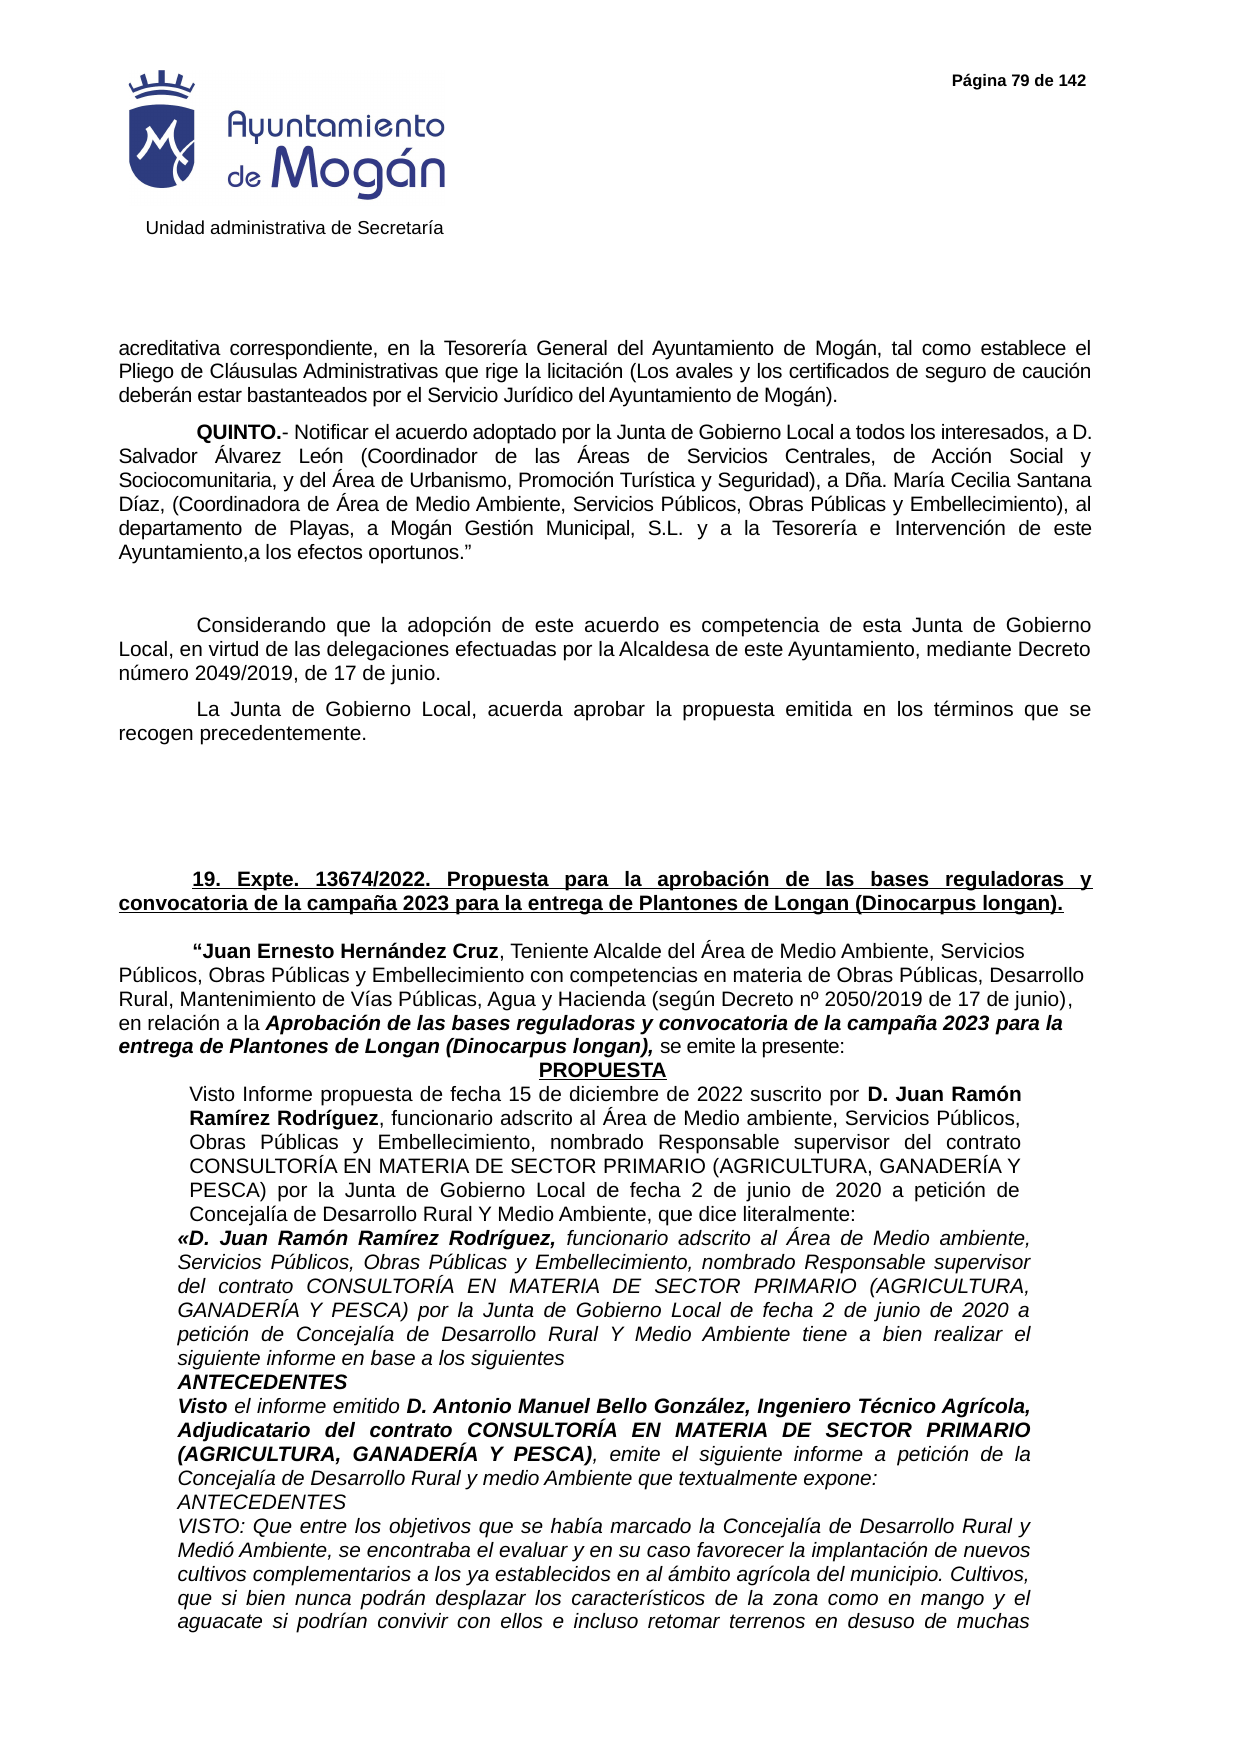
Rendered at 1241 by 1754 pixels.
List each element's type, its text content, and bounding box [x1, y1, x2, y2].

text PROPUESTA [118, 1058, 1092, 1082]
text QUINTO.- Notificar el acuerdo adoptado por la Junta de Gobierno Local a todos los interesados, a D. Salvador Álvarez León (Coordinador de las Áreas de Servicios Centrales, de Acción Social y Sociocomunitaria, y del Área de Urbanismo, Promoción Turística y Seguridad), a Dña. María Cecilia Santana Díaz, (Coordinadora de Área de Medio Ambiente, Servicios Públicos, Obras Públicas y Embellecimiento), al departamento de Playas, a Mogán Gestión Municipal, S.L. y a la Tesorería e Intervención de este Ayuntamiento,a los efectos oportunos.” [118, 420, 1092, 563]
text “Juan Ernesto Hernández Cruz, Teniente Alcalde del Área de Medio Ambiente, Servicios Públicos, Obras Públicas y Embellecimiento con competencias en materia de Obras Públicas, Desarrollo Rural, Mantenimiento de Vías Públicas, Agua y Hacienda (según Decreto nº 2050/2019 de 17 de junio), en relación a la Aprobación de las bases reguladoras y convocatoria de la campaña 2023 para la entrega de Plantones de Longan (Dinocarpus longan), se emite la presente: [118, 938, 1092, 1058]
text acreditativa correspondiente, en la Tesorería General del Ayuntamiento de Mogán, tal como establece el Pliego de Cláusulas Administrativas que rige la licitación (Los avales y los certificados de seguro de caución deberán estar bastanteados por el Servicio Jurídico del Ayuntamiento de Mogán). [118, 335, 1092, 407]
text Visto Informe propuesta de fecha 15 de diciembre de 2022 suscrito por D. Juan Ramón Ramírez Rodríguez, funcionario adscrito al Área de Medio ambiente, Servicios Públicos, Obras Públicas y Embellecimiento, nombrado Responsable supervisor del contrato CONSULTORÍA EN MATERIA DE SECTOR PRIMARIO (AGRICULTURA, GANADERÍA Y PESCA) por la Junta de Gobierno Local de fecha 2 de junio de 2020 a petición de Concejalía de Desarrollo Rural Y Medio Ambiente, que dice literalmente: [189, 1082, 1022, 1226]
text 19. Expte. 13674/2022. Propuesta para la aprobación de las bases reguladoras y convocatoria de la campaña 2023 para la entrega de Plantones de Longan (Dinocarpus longan). [118, 867, 1092, 914]
text Considerando que la adopción de este acuerdo es competencia de esta Junta de Gobierno Local, en virtud de las delegaciones efectuadas por la Alcaldesa de este Ayuntamiento, mediante Decreto número 2049/2019, de 17 de junio. [118, 612, 1092, 684]
text ANTECEDENTES [177, 1370, 1033, 1394]
text ANTECEDENTES [177, 1489, 1033, 1513]
text Visto el informe emitido D. Antonio Manuel Bello González, Ingeniero Técnico Agrícola, Adjudicatario del contrato CONSULTORÍA EN MATERIA DE SECTOR PRIMARIO (AGRICULTURA, GANADERÍA Y PESCA), emite el siguiente informe a petición de la Concejalía de Desarrollo Rural y medio Ambiente que textualmente expone: [177, 1394, 1033, 1489]
text VISTO: Que entre los objetivos que se había marcado la Concejalía de Desarrollo Rural y Medió Ambiente, se encontraba el evaluar y en su caso favorecer la implantación de nuevos cultivos complementarios a los ya establecidos en al ámbito agrícola del municipio. Cultivos, que si bien nunca podrán desplazar los característicos de la zona como en mango y el aguacate si podrían convivir con ellos e incluso retomar terrenos en desuso de muchas [177, 1513, 1033, 1633]
text «D. Juan Ramón Ramírez Rodríguez, funcionario adscrito al Área de Medio ambiente, Servicios Públicos, Obras Públicas y Embellecimiento, nombrado Responsable supervisor del contrato CONSULTORÍA EN MATERIA DE SECTOR PRIMARIO (AGRICULTURA, GANADERÍA Y PESCA) por la Junta de Gobierno Local de fecha 2 de junio de 2020 a petición de Concejalía de Desarrollo Rural Y Medio Ambiente tiene a bien realizar el siguiente informe en base a los siguientes [177, 1226, 1033, 1370]
picture [128, 70, 445, 206]
text La Junta de Gobierno Local, acuerda aprobar la propuesta emitida en los términos que se recogen precedentemente. [118, 697, 1092, 745]
